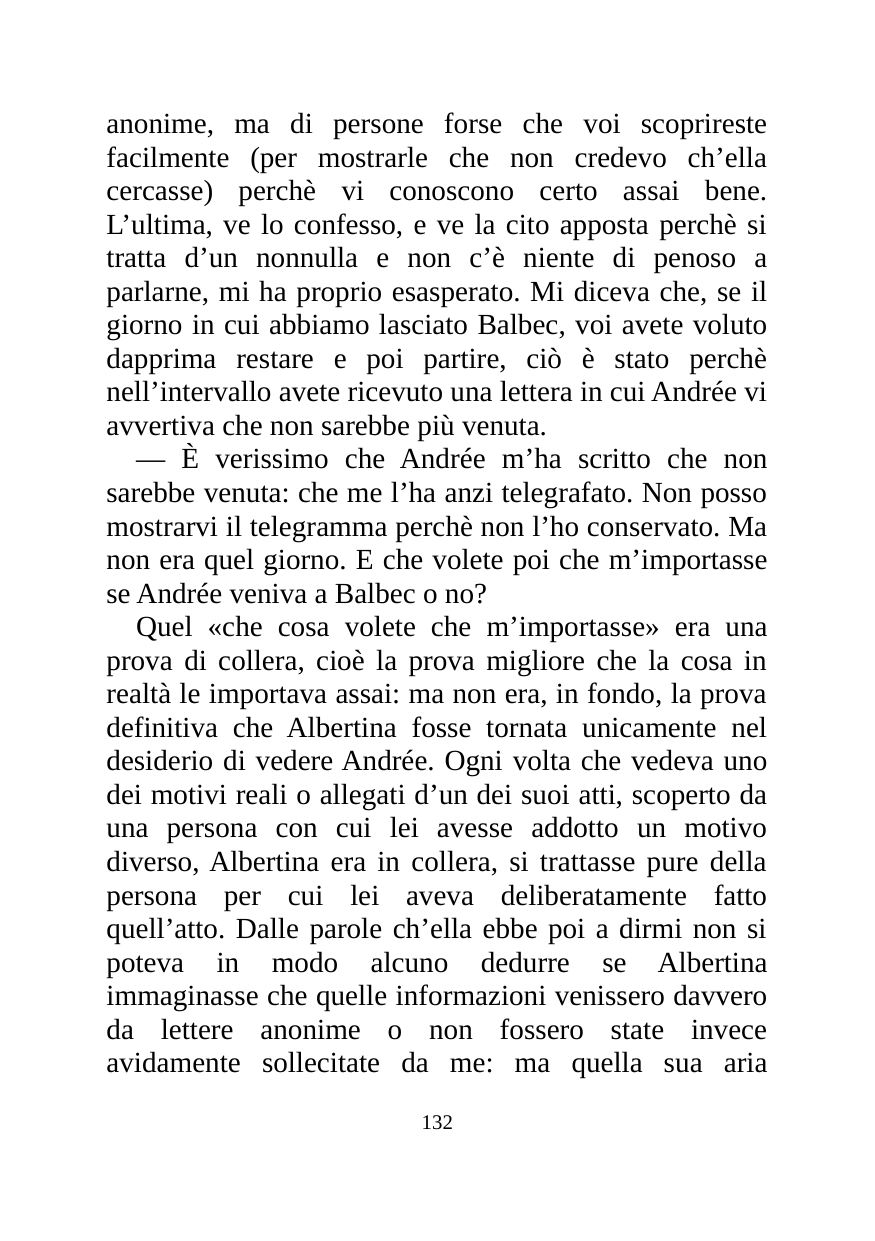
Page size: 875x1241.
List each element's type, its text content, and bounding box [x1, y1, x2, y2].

text anonime, ma di persone forse che voi scoprireste facilmente (per mostrarle che non credevo ch’ella cercasse) perchè vi conoscono certo assai bene. L’ultima, ve lo confesso, e ve la cito apposta perchè si tratta d’un nonnulla e non c’è niente di penoso a parlarne, mi ha proprio esasperato. Mi diceva che, se il giorno in cui abbiamo lasciato Balbec, voi avete voluto dapprima restare e poi partire, ciò è stato perchè nell’intervallo avete ricevuto una lettera in cui Andrée vi avvertiva che non sarebbe più venuta. [106, 106, 768, 442]
text — È verissimo che Andrée m’ha scritto che non sarebbe venuta: che me l’ha anzi telegrafato. Non posso mostrarvi il telegramma perchè non l’ho conservato. Ma non era quel giorno. E che volete poi che m’importasse se Andrée veniva a Balbec o no? [106, 442, 768, 609]
text Quel «che cosa volete che m’importasse» era una prova di collera, cioè la prova migliore che la cosa in realtà le importava assai: ma non era, in fondo, la prova definitiva che Albertina fosse tornata unicamente nel desiderio di vedere Andrée. Ogni volta che vedeva uno dei motivi reali o allegati d’un dei suoi atti, scoperto da una persona con cui lei avesse addotto un motivo diverso, Albertina era in collera, si trattasse pure della persona per cui lei aveva deliberatamente fatto quell’atto. Dalle parole ch’ella ebbe poi a dirmi non si poteva in modo alcuno dedurre se Albertina immaginasse che quelle informazioni venissero davvero da lettere anonime o non fossero state invece avidamente sollecitate da me: ma quella sua aria [106, 609, 768, 1079]
